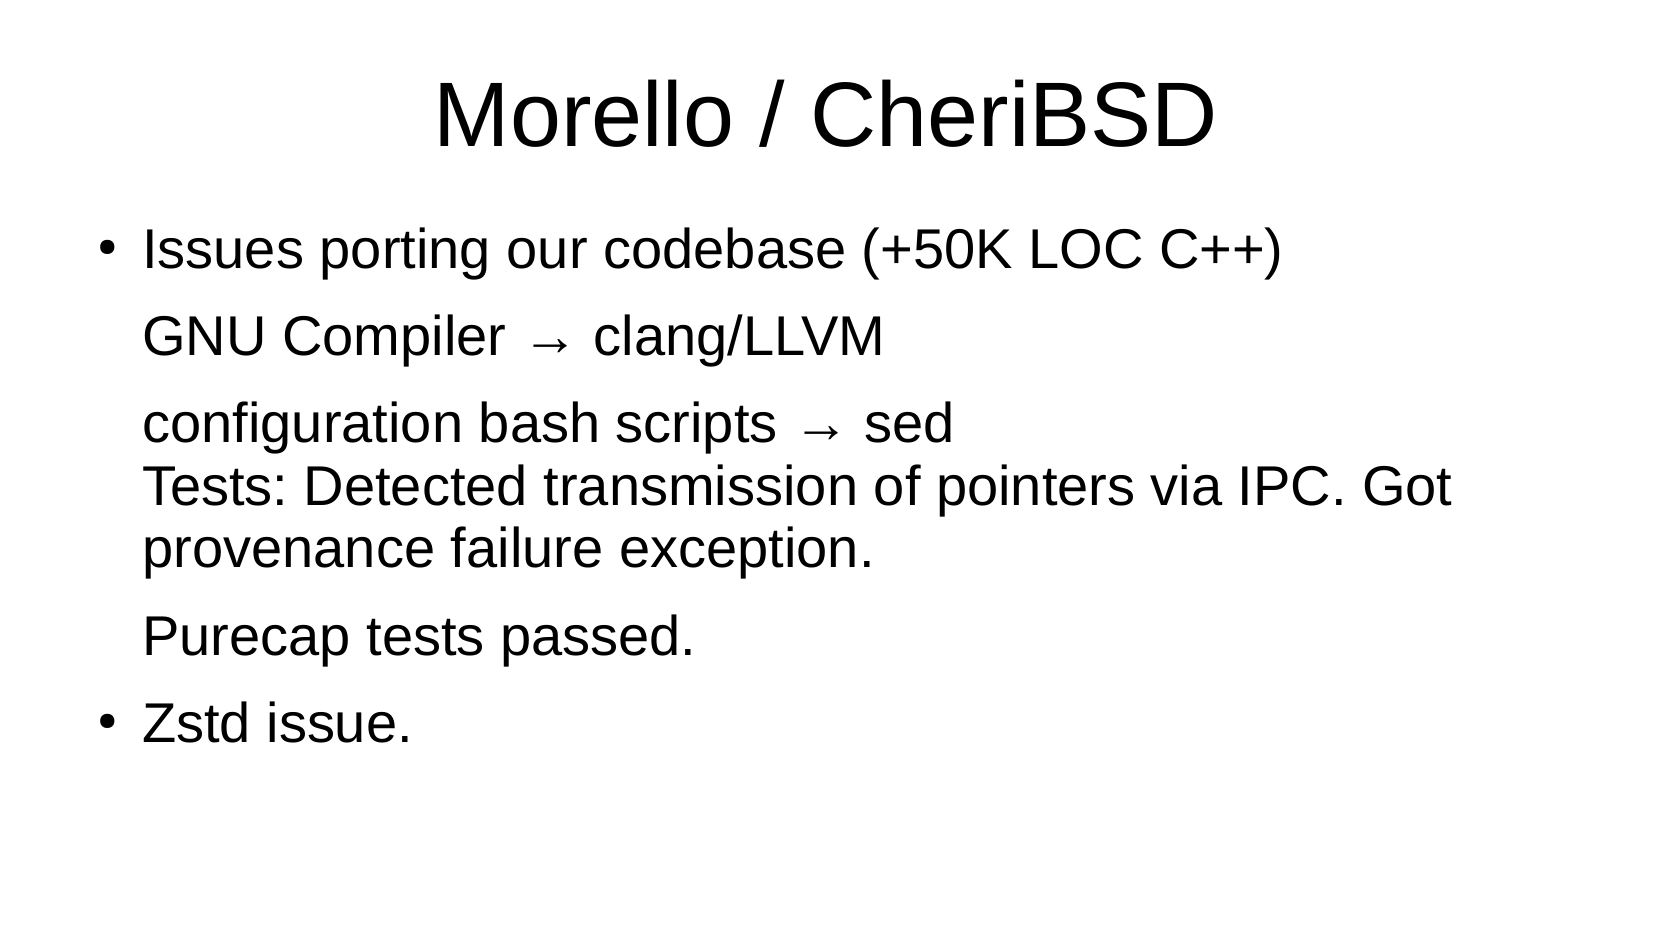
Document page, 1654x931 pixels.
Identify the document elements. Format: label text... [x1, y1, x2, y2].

list Issues porting our codebase (+50K LOC C++) GNU Compiler → clang/LLVM configuration bash scripts → sed Tests: Detected transmission of pointers via IPC. Got provenance failure exception. Purecap tests passed. Zstd issue. [82, 217, 1571, 758]
title Morello / CheriBSD [82, 37, 1571, 193]
